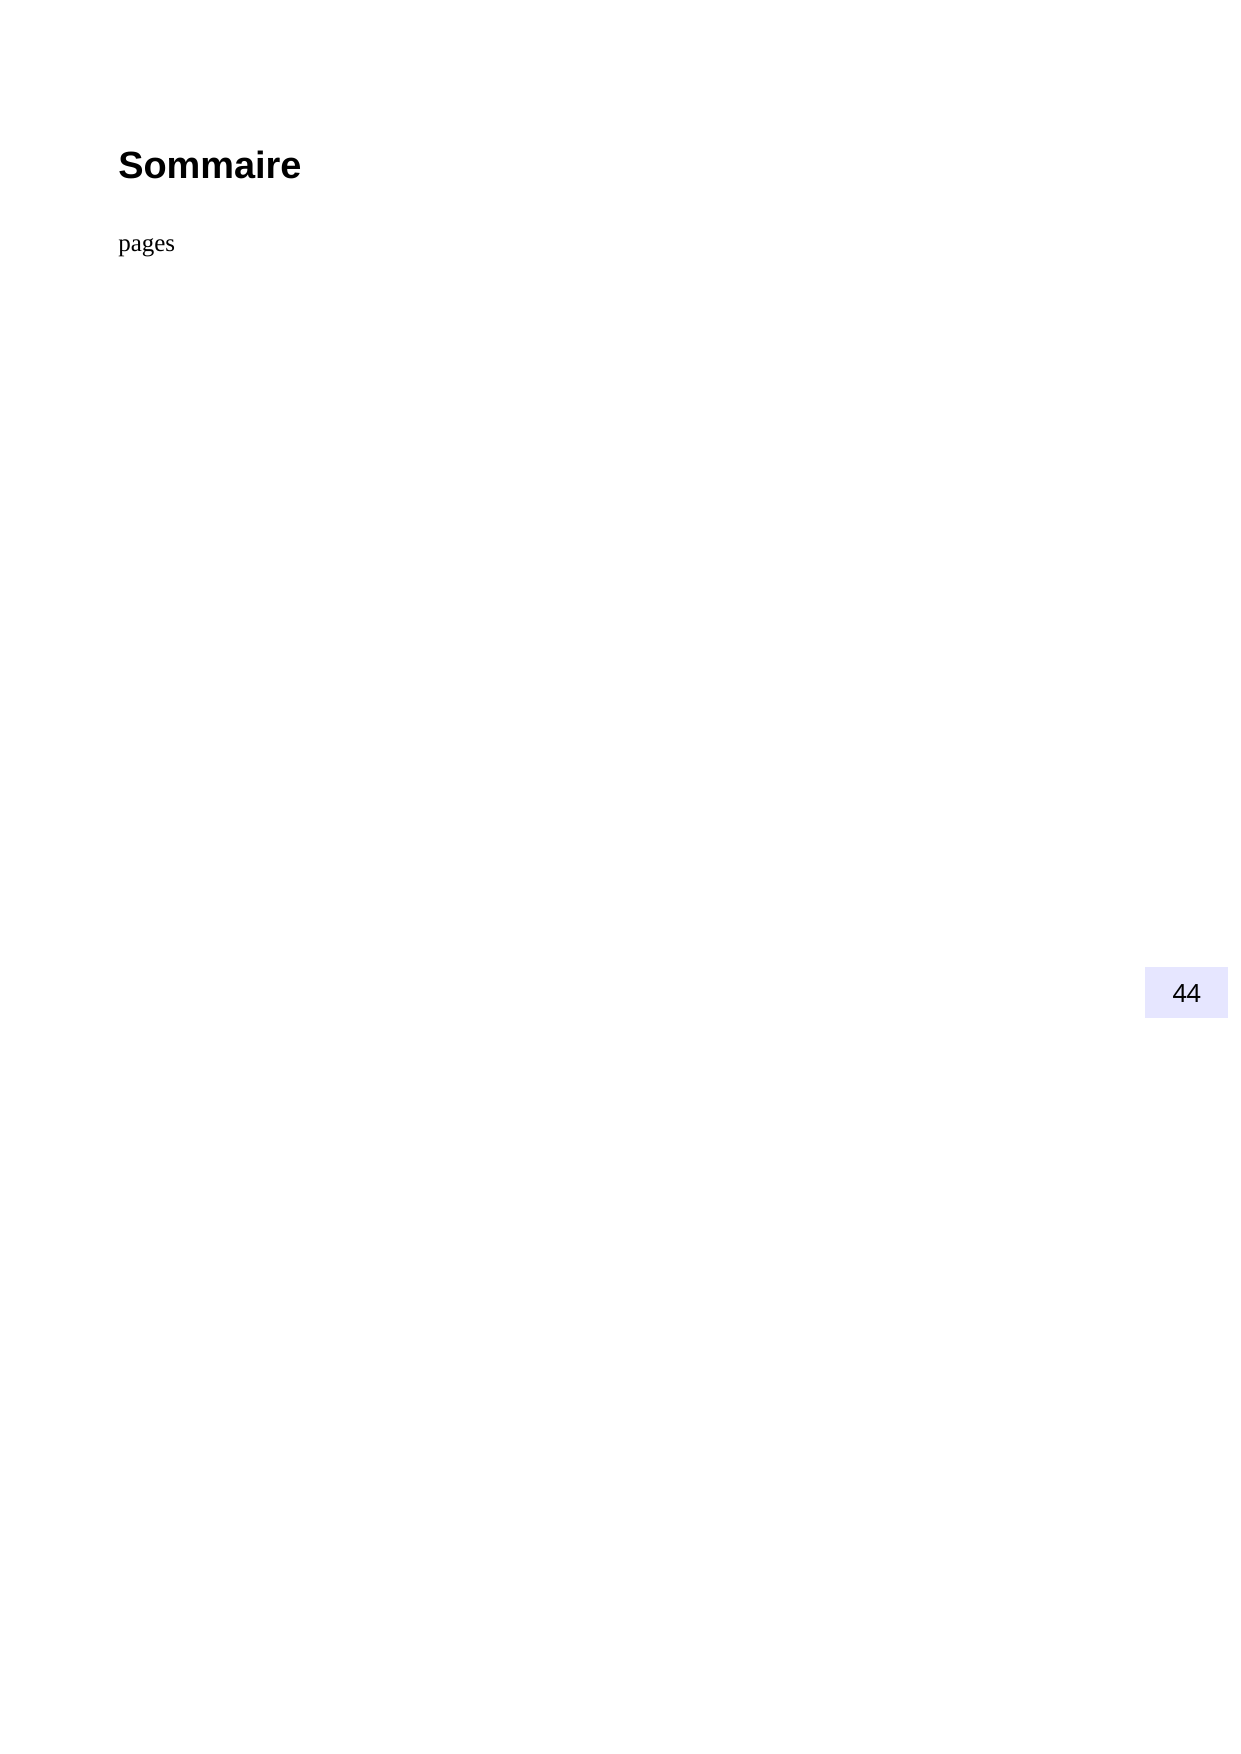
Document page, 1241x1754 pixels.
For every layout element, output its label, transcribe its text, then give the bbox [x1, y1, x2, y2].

subtitle Sommaire [118, 143, 1122, 187]
text pages [118, 228, 1122, 257]
